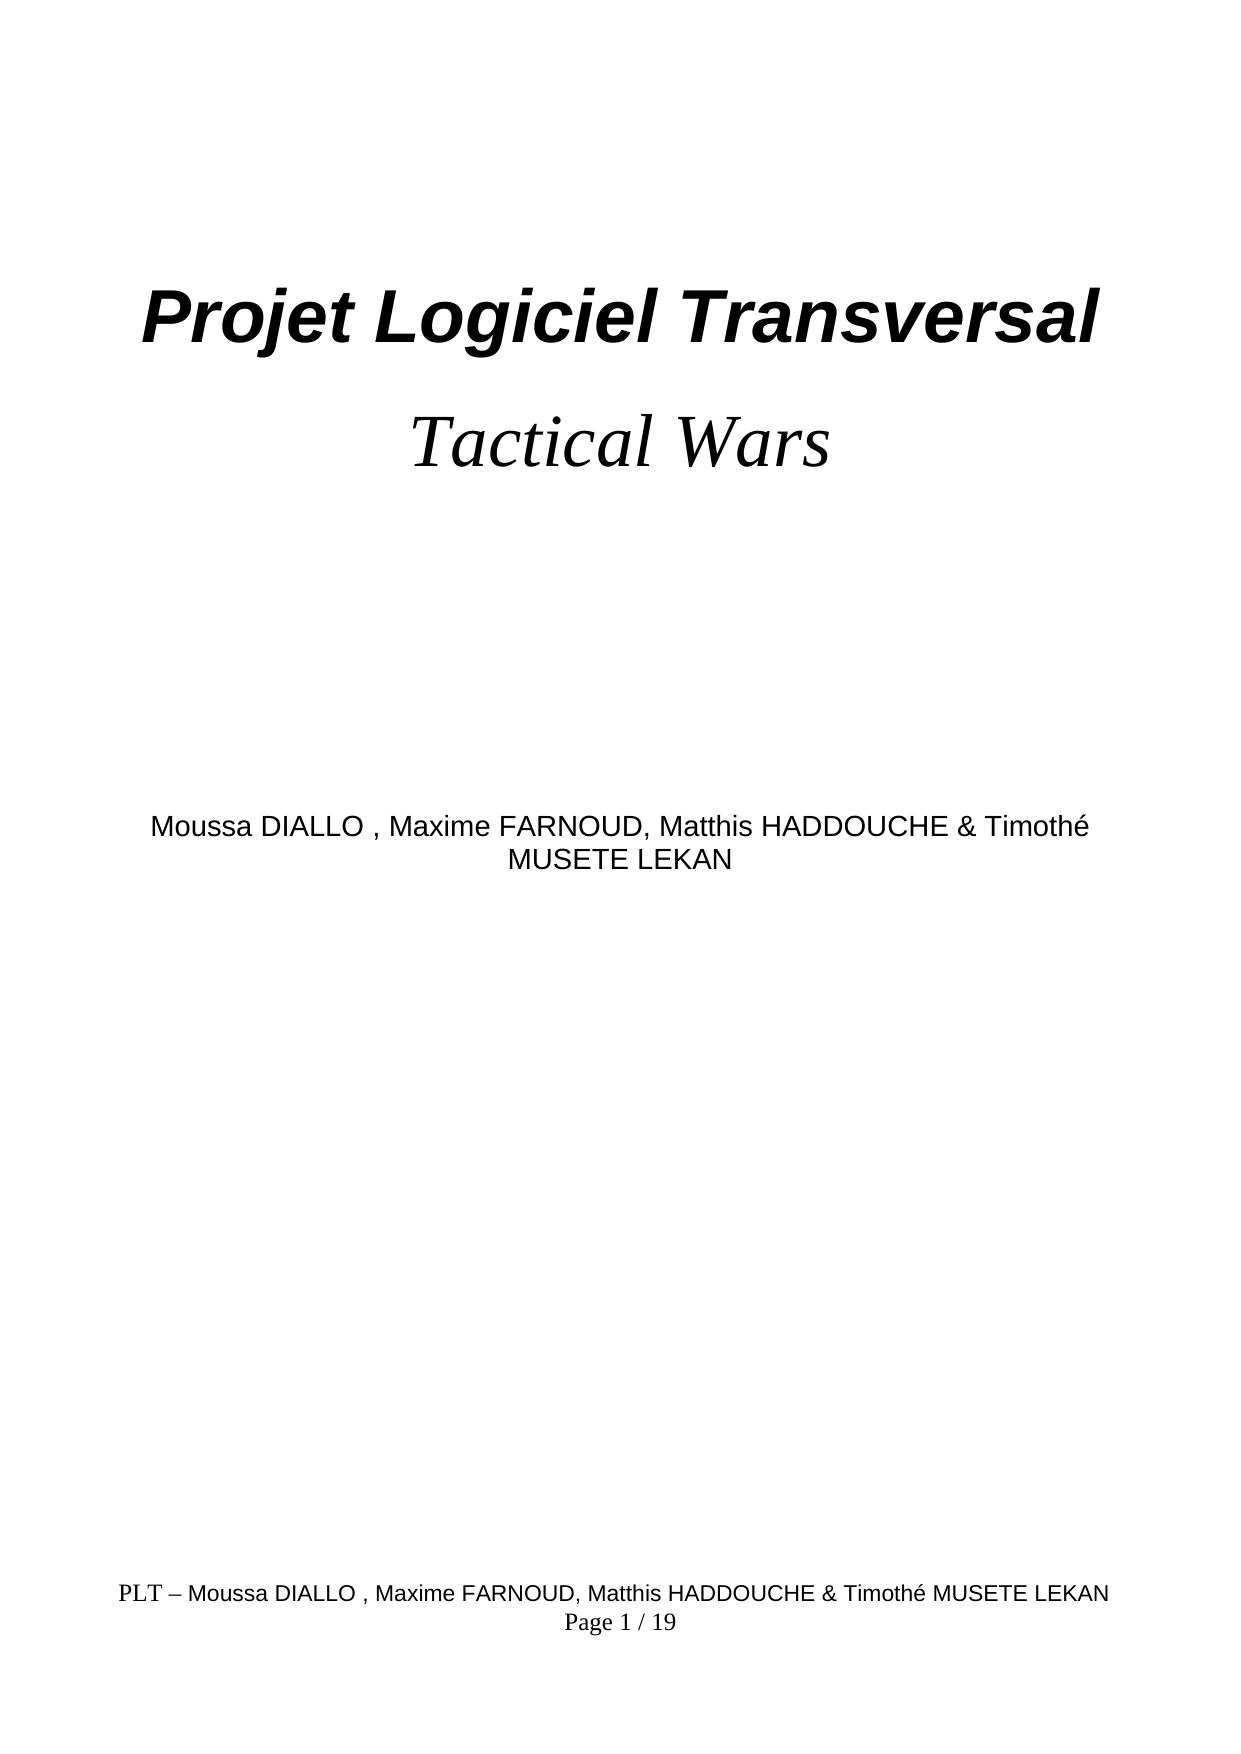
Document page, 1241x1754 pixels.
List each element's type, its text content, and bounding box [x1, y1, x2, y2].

text Moussa DIALLO , Maxime FARNOUD, Matthis HADDOUCHE & Timothé MUSETE LEKAN [118, 809, 1122, 876]
text Projet Logiciel Transversal [118, 272, 1122, 359]
text Tactical Wars [118, 396, 1122, 482]
